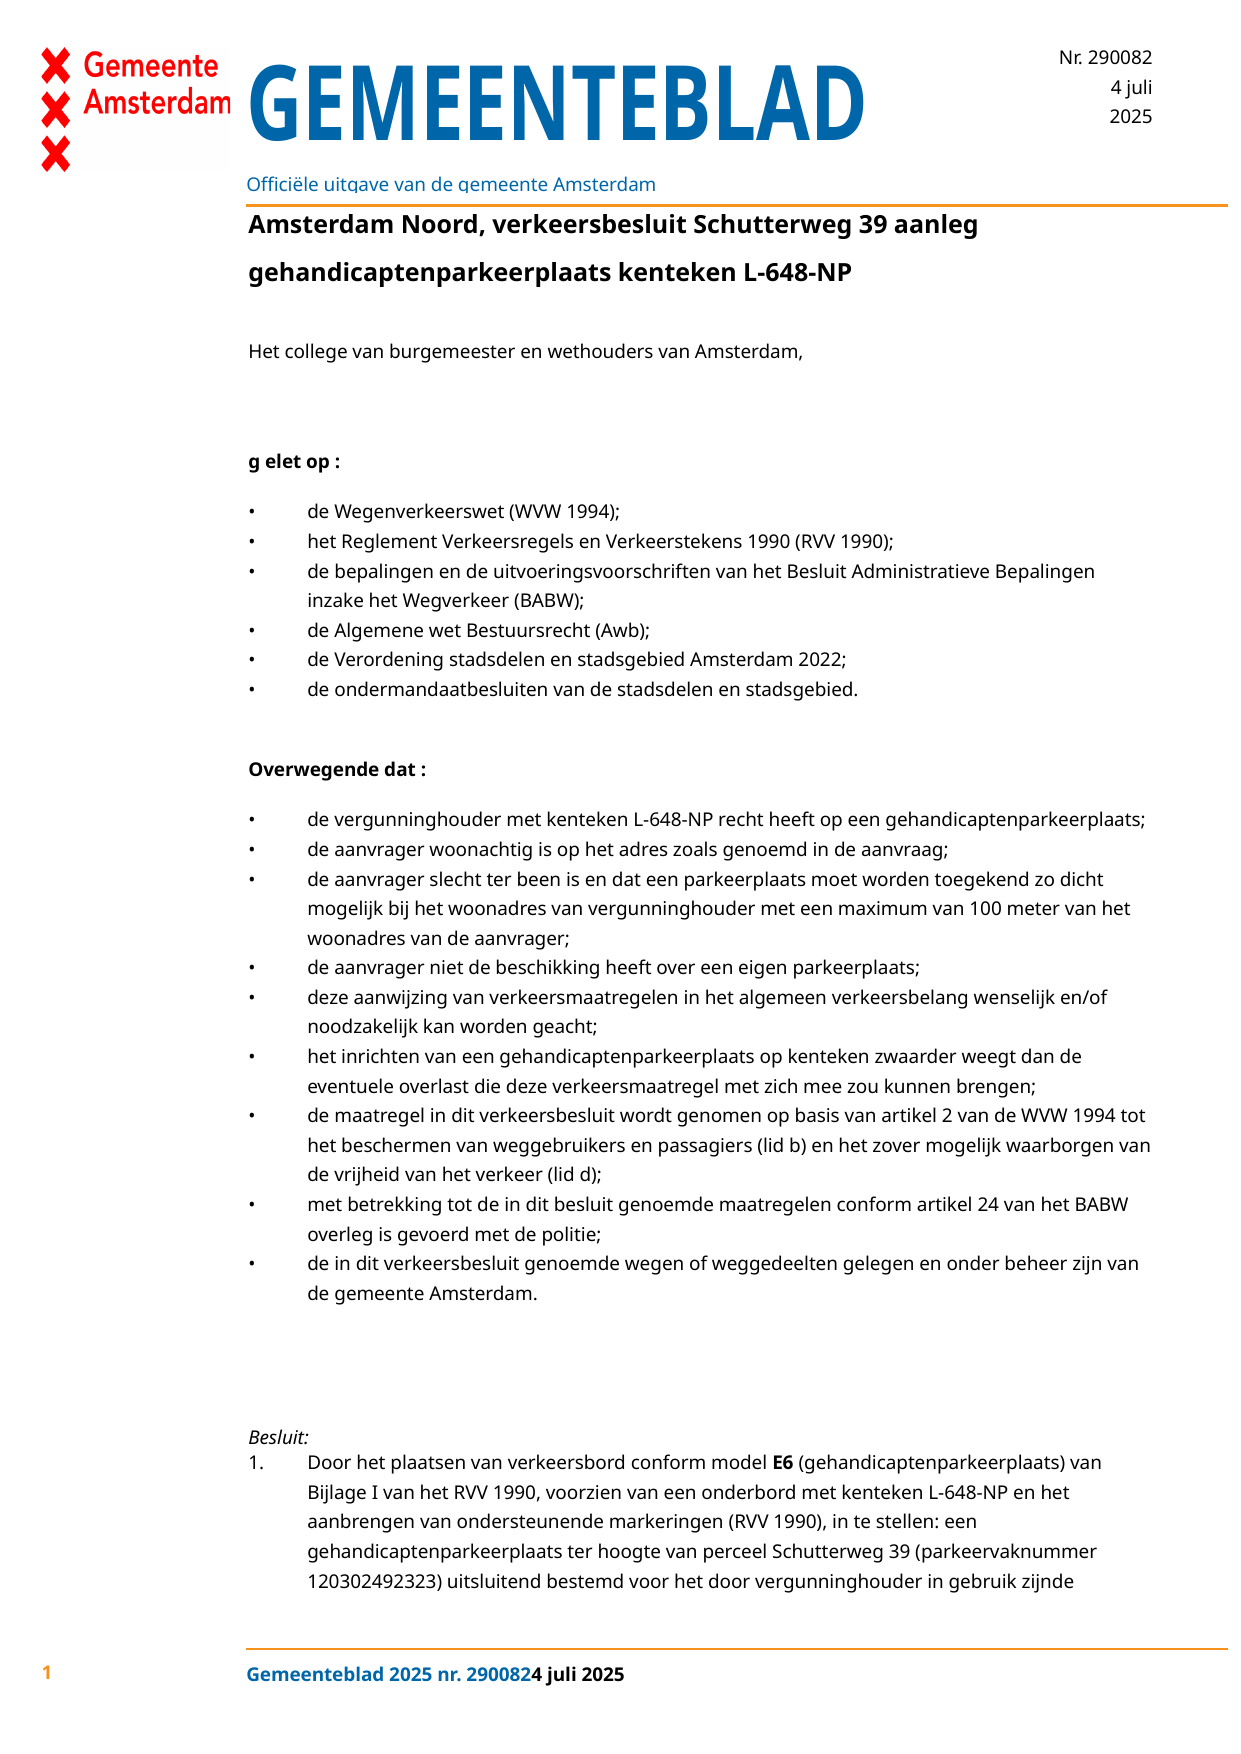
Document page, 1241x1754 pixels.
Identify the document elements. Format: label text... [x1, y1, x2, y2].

list de Algemene wet Bestuursrecht (Awb); [248, 617, 1152, 643]
text Overwegende dat : [248, 756, 1152, 782]
text g elet op : [248, 448, 1152, 474]
text Besluit: [248, 1424, 1152, 1449]
list de maatregel in dit verkeersbesluit wordt genomen op basis van artikel 2 van de WVW 1994 tot het beschermen van weggebruikers en passagiers (lid b) en het zover mogelijk waarborgen van de vrijheid van het verkeer (lid d); [248, 1102, 1152, 1187]
list de aanvrager niet de beschikking heeft over een eigen parkeerplaats; [248, 954, 1152, 980]
list de aanvrager woonachtig is op het adres zoals genoemd in de aanvraag; [248, 836, 1152, 862]
text Het college van burgemeester en wethouders van Amsterdam, [248, 339, 1152, 364]
list de aanvrager slecht ter been is en dat een parkeerplaats moet worden toegekend zo dicht mogelijk bij het woonadres van vergunninghouder met een maximum van 100 meter van het woonadres van de aanvrager; [248, 866, 1152, 951]
list de vergunninghouder met kenteken L-648-NP recht heeft op een gehandicaptenparkeerplaats; [248, 807, 1152, 832]
list de Verordening stadsdelen en stadsgebied Amsterdam 2022; [248, 647, 1152, 672]
list met betrekking tot de in dit besluit genoemde maatregelen conform artikel 24 van het BABW overleg is gevoerd met de politie; [248, 1191, 1152, 1246]
picture [41, 47, 231, 172]
list de Wegenverkeerswet (WVW 1994); [248, 499, 1152, 524]
list het inrichten van een gehandicaptenparkeerplaats op kenteken zwaarder weegt dan de eventuele overlast die deze verkeersmaatregel met zich mee zou kunnen brengen; [248, 1043, 1152, 1098]
list de ondermandaatbesluiten van de stadsdelen en stadsgebied. [248, 676, 1152, 702]
list deze aanwijzing van verkeersmaatregelen in het algemeen verkeersbelang wenselijk en/of noodzakelijk kan worden geacht; [248, 984, 1152, 1039]
list de in dit verkeersbesluit genoemde wegen of weggedeelten gelegen en onder beheer zijn van de gemeente Amsterdam. [248, 1250, 1152, 1306]
list het Reglement Verkeersregels en Verkeerstekens 1990 (RVV 1990); [248, 528, 1152, 554]
text Amsterdam Noord, verkeersbesluit Schutterweg 39 aanleg gehandicaptenparkeerplaats kenteken L-648-NP [248, 207, 1152, 288]
list Door het plaatsen van verkeersbord conform model E6 (gehandicaptenparkeerplaats) van Bijlage I van het RVV 1990, voorzien van een onderbord met kenteken L-648-NP en het aanbrengen van ondersteunende markeringen (RVV 1990), in te stellen: een gehandicaptenparkeerplaats ter hoogte van perceel Schutterweg 39 (parkeervaknummer 120302492323) uitsluitend bestemd voor het door vergunninghouder in gebruik zijnde [248, 1449, 1152, 1594]
list de bepalingen en de uitvoeringsvoorschriften van het Besluit Administratieve Bepalingen inzake het Wegverkeer (BABW); [248, 558, 1152, 613]
